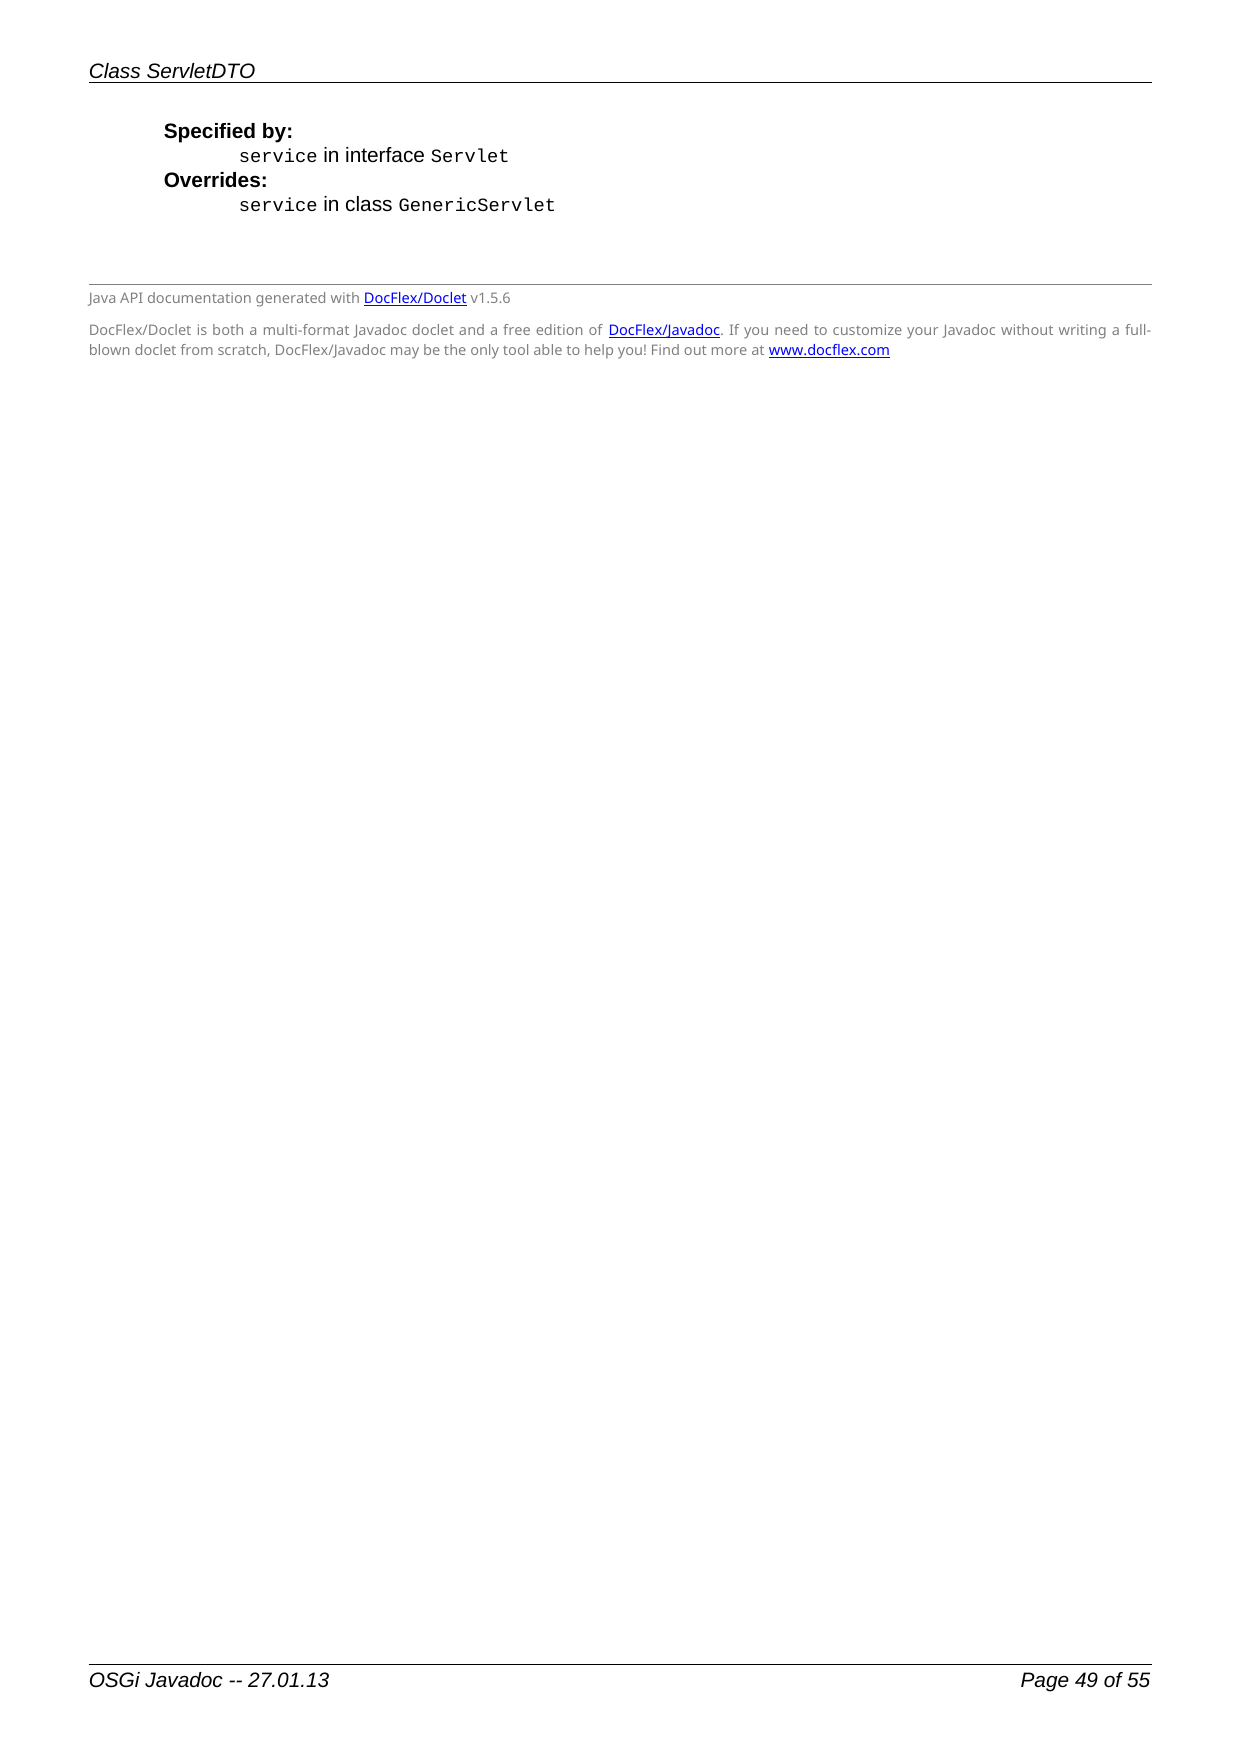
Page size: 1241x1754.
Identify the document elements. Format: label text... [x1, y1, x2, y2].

text Specified by: [163, 118, 1152, 142]
text service in class GenericServlet [238, 192, 1152, 217]
text Overrides: [163, 168, 1152, 192]
text service in interface Servlet [238, 142, 1152, 168]
text Java API documentation generated with DocFlex/Doclet v1.5.6 [88, 285, 1152, 308]
text DocFlex/Doclet is both a multi-format Javadoc doclet and a free edition of DocFlex/Javadoc. If you need to customize your Javadoc without writing a full-blown doclet from scratch, DocFlex/Javadoc may be the only tool able to help you! Find out more at www.docflex.com [88, 320, 1152, 360]
